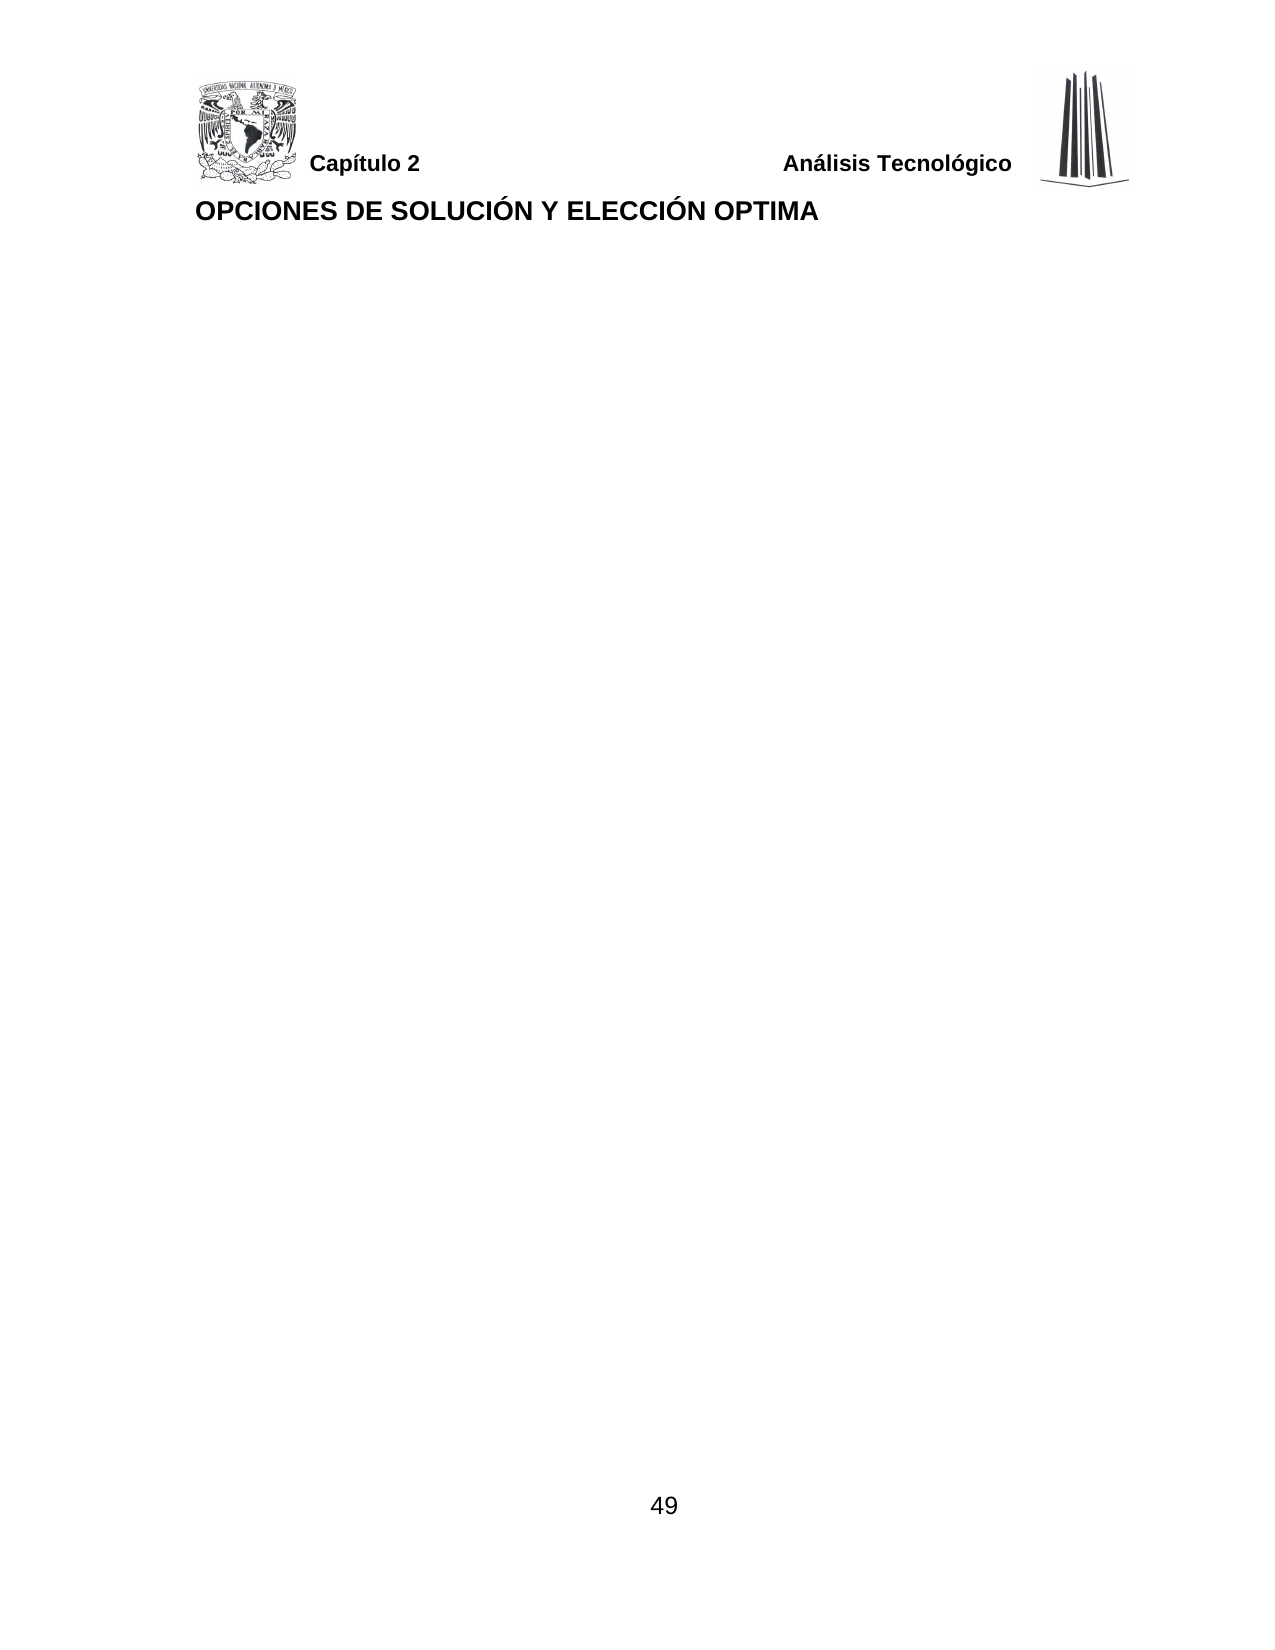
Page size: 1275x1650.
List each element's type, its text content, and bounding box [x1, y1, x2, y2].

picture [1034, 65, 1136, 193]
text OPCIONES DE SOLUCIÓN Y ELECCIÓN OPTIMA [195, 195, 1133, 226]
